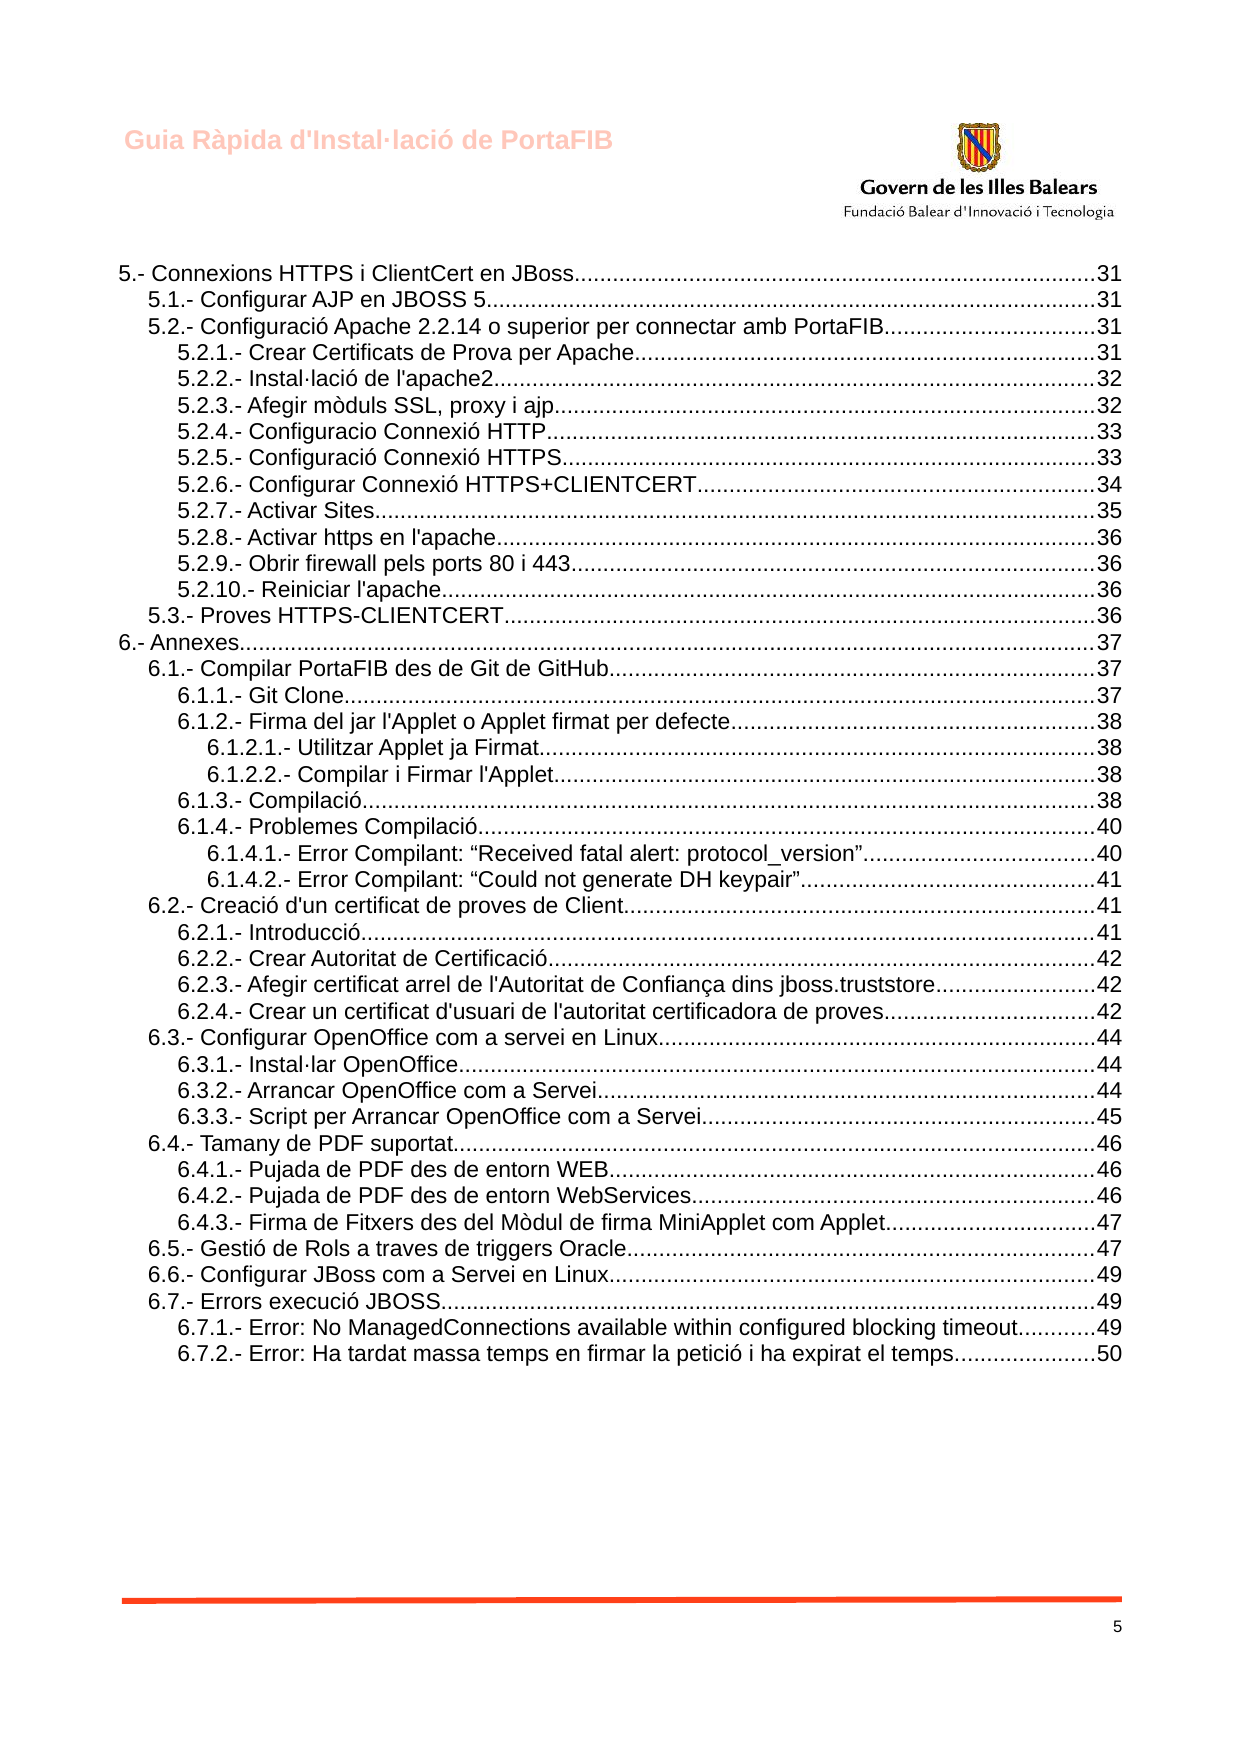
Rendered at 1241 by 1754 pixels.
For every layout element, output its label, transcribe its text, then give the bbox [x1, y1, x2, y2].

text 6.2.2.- Crear Autoritat de Certificació 42 [177, 945, 1122, 971]
text 6.1.4.- Problemes Compilació 40 [177, 813, 1122, 840]
text 5.2.9.- Obrir firewall pels ports 80 i 443 36 [177, 550, 1122, 576]
text 6.1.2.2.- Compilar i Firmar l'Applet 38 [207, 761, 1122, 787]
text 5.2.2.- Instal·lació de l'apache2 32 [177, 365, 1122, 392]
text 6.2.1.- Introducció 41 [177, 919, 1122, 945]
text 5.2.- Configuració Apache 2.2.14 o superior per connectar amb PortaFIB 31 [148, 313, 1122, 339]
text 6.- Annexes 37 [118, 629, 1122, 655]
text 6.7.- Errors execució JBOSS 49 [148, 1288, 1122, 1314]
text 5.- Connexions HTTPS i ClientCert en JBoss 31 [118, 260, 1122, 286]
text 6.4.- Tamany de PDF suportat 46 [148, 1129, 1122, 1156]
text 5.2.4.- Configuracio Connexió HTTP 33 [177, 418, 1122, 444]
text 5.2.10.- Reiniciar l'apache 36 [177, 576, 1122, 602]
text 6.3.- Configurar OpenOffice com a servei en Linux 44 [148, 1024, 1122, 1051]
text 5.2.3.- Afegir mòduls SSL, proxy i ajp 32 [177, 392, 1122, 418]
text 6.4.3.- Firma de Fitxers des del Mòdul de firma MiniApplet com Applet 47 [177, 1209, 1122, 1235]
text 6.4.1.- Pujada de PDF des de entorn WEB 46 [177, 1156, 1122, 1182]
text 6.1.3.- Compilació 38 [177, 787, 1122, 813]
text 6.6.- Configurar JBoss com a Servei en Linux 49 [148, 1261, 1122, 1288]
text 6.1.- Compilar PortaFIB des de Git de GitHub 37 [148, 655, 1122, 682]
text 6.2.4.- Crear un certificat d'usuari de l'autoritat certificadora de proves 42 [177, 998, 1122, 1024]
text 6.1.1.- Git Clone 37 [177, 682, 1122, 708]
text 6.7.2.- Error: Ha tardat massa temps en firmar la petició i ha expirat el temps. 50 [177, 1340, 1122, 1367]
text 5.3.- Proves HTTPS-CLIENTCERT 36 [148, 602, 1122, 629]
text 6.3.1.- Instal·lar OpenOffice 44 [177, 1051, 1122, 1077]
text 6.4.2.- Pujada de PDF des de entorn WebServices 46 [177, 1182, 1122, 1209]
text 6.1.2.1.- Utilitzar Applet ja Firmat 38 [207, 734, 1122, 761]
text 5.2.6.- Configurar Connexió HTTPS+CLIENTCERT 34 [177, 471, 1122, 497]
text 5.2.8.- Activar https en l'apache 36 [177, 523, 1122, 550]
text 5.2.1.- Crear Certificats de Prova per Apache 31 [177, 339, 1122, 365]
picture [840, 123, 1117, 220]
text 5.2.7.- Activar Sites 35 [177, 497, 1122, 523]
text 6.2.3.- Afegir certificat arrel de l'Autoritat de Confiança dins jboss.truststore 42 [177, 971, 1122, 998]
text 6.3.3.- Script per Arrancar OpenOffice com a Servei 45 [177, 1103, 1122, 1129]
text 6.1.4.2.- Error Compilant: “Could not generate DH keypair” 41 [207, 866, 1122, 892]
text 6.3.2.- Arrancar OpenOffice com a Servei 44 [177, 1077, 1122, 1103]
text 5.1.- Configurar AJP en JBOSS 5 31 [148, 286, 1122, 313]
text 6.7.1.- Error: No ManagedConnections available within configured blocking timeout 49 [177, 1314, 1122, 1340]
text 6.1.4.1.- Error Compilant: “Received fatal alert: protocol_version” 40 [207, 840, 1122, 866]
text 6.5.- Gestió de Rols a traves de triggers Oracle 47 [148, 1235, 1122, 1261]
text 5.2.5.- Configuració Connexió HTTPS 33 [177, 444, 1122, 471]
text 6.1.2.- Firma del jar l'Applet o Applet firmat per defecte 38 [177, 708, 1122, 734]
text 6.2.- Creació d'un certificat de proves de Client 41 [148, 892, 1122, 919]
